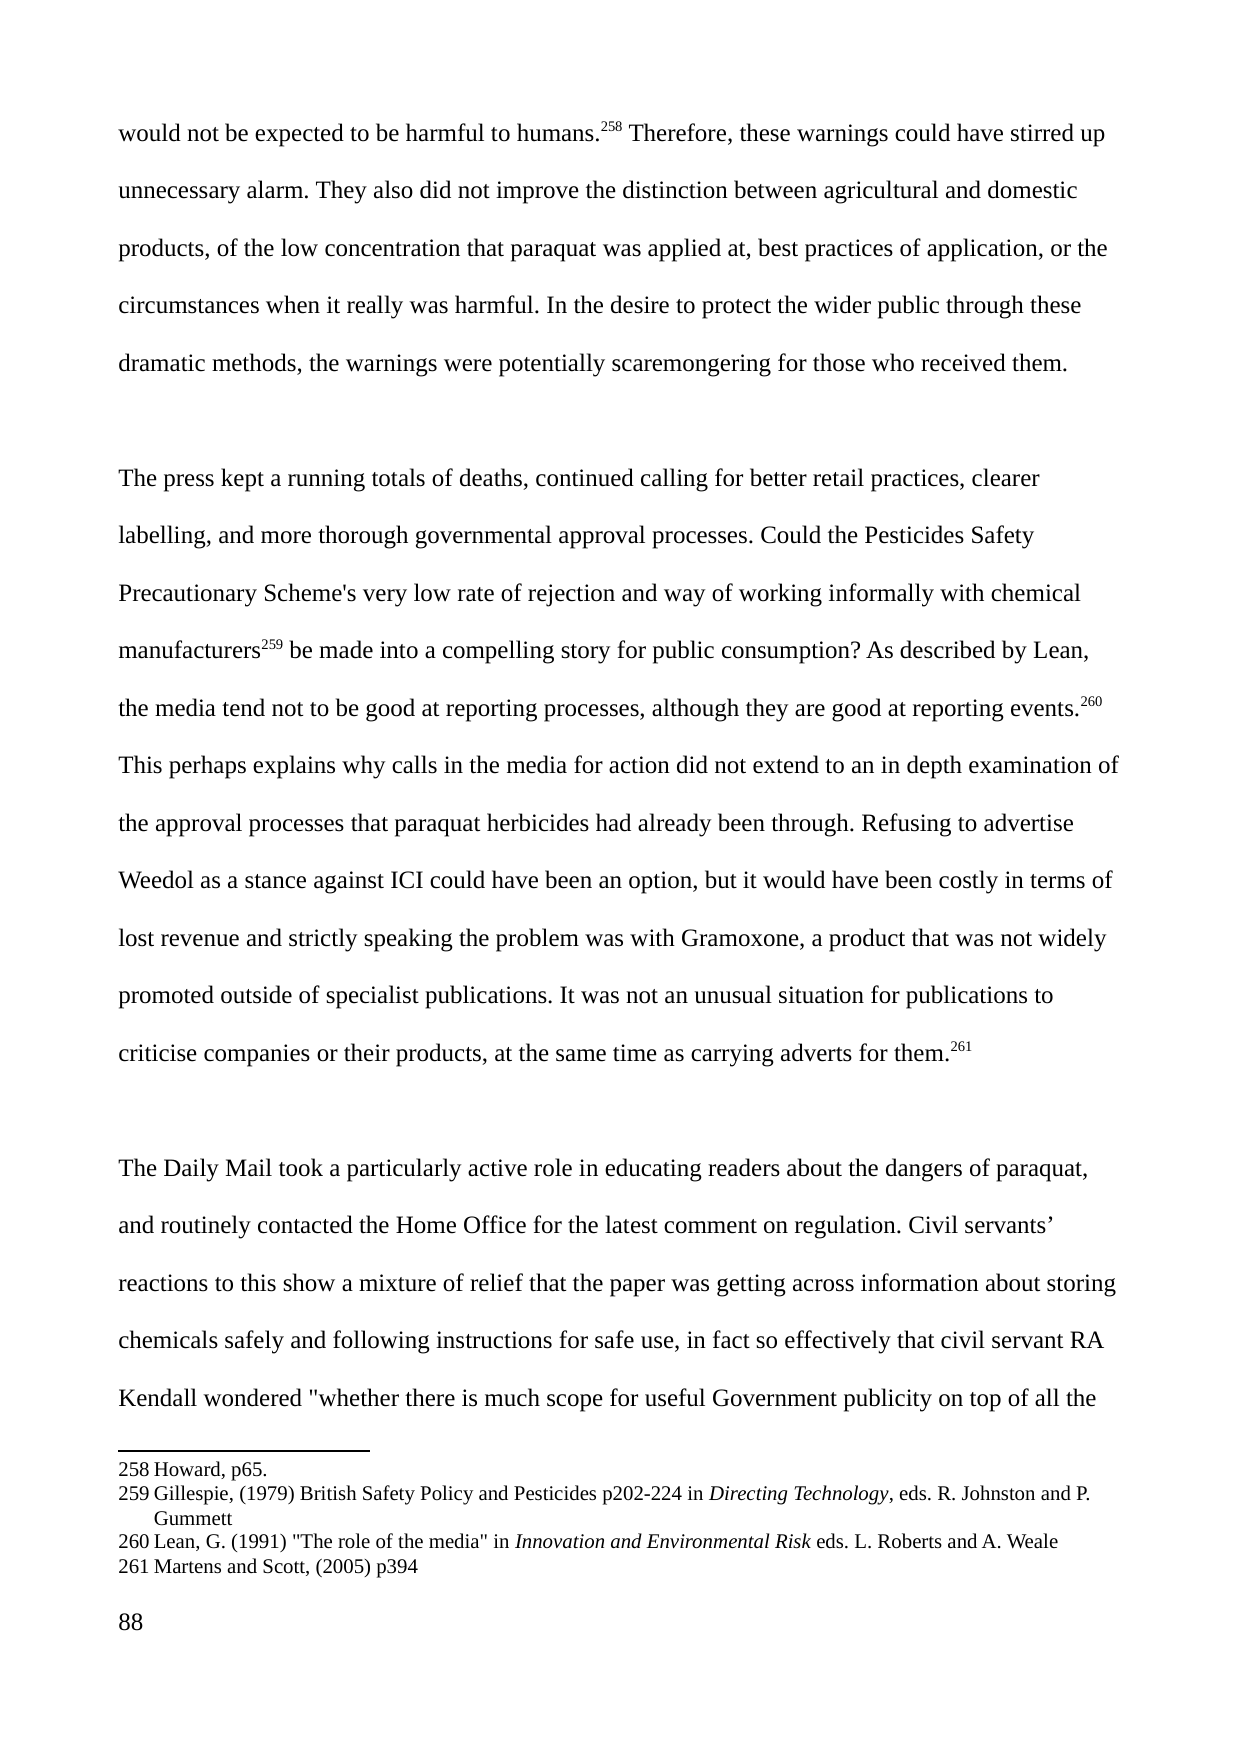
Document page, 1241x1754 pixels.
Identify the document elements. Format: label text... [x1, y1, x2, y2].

text Lean, G. (1991) "The role of the media" in Innovation and Environmental Risk eds. L. Roberts and A. Weale [118, 1529, 1122, 1553]
text Martens and Scott, (2005) p394 [118, 1553, 1122, 1578]
text Gillespie, (1979) British Safety Policy and Pesticides p202-224 in Directing Technology, eds. R. Johnston and P. Gummett [118, 1481, 1122, 1529]
text Howard, p65. [118, 1457, 1122, 1481]
text would not be expected to be harmful to humans. Therefore, these warnings could have stirred up unnecessary alarm. They also did not improve the distinction between agricultural and domestic products, of the low concentration that paraquat was applied at, best practices of application, or the circumstances when it really was harmful. In the desire to protect the wider public through these dramatic methods, the warnings were potentially scaremongering for those who received them. [118, 118, 1122, 377]
text The press kept a running totals of deaths, continued calling for better retail practices, clearer labelling, and more thorough governmental approval processes. Could the Pesticides Safety Precautionary Scheme's very low rate of rejection and way of working informally with chemical manufacturers be made into a compelling story for public consumption? As described by Lean, the media tend not to be good at reporting processes, although they are good at reporting events. This perhaps explains why calls in the media for action did not extend to an in depth examination of the approval processes that paraquat herbicides had already been through. Refusing to advertise Weedol as a stance against ICI could have been an option, but it would have been costly in terms of lost revenue and strictly speaking the problem was with Gramoxone, a product that was not widely promoted outside of specialist publications. It was not an unusual situation for publications to criticise companies or their products, at the same time as carrying adverts for them. [118, 463, 1122, 1067]
text The Daily Mail took a particularly active role in educating readers about the dangers of paraquat, and routinely contacted the Home Office for the latest comment on regulation. Civil servants’ reactions to this show a mixture of relief that the paper was getting across information about storing chemicals safely and following instructions for safe use, in fact so effectively that civil servant RA Kendall wondered "whether there is much scope for useful Government publicity on top of all the [118, 1153, 1122, 1412]
